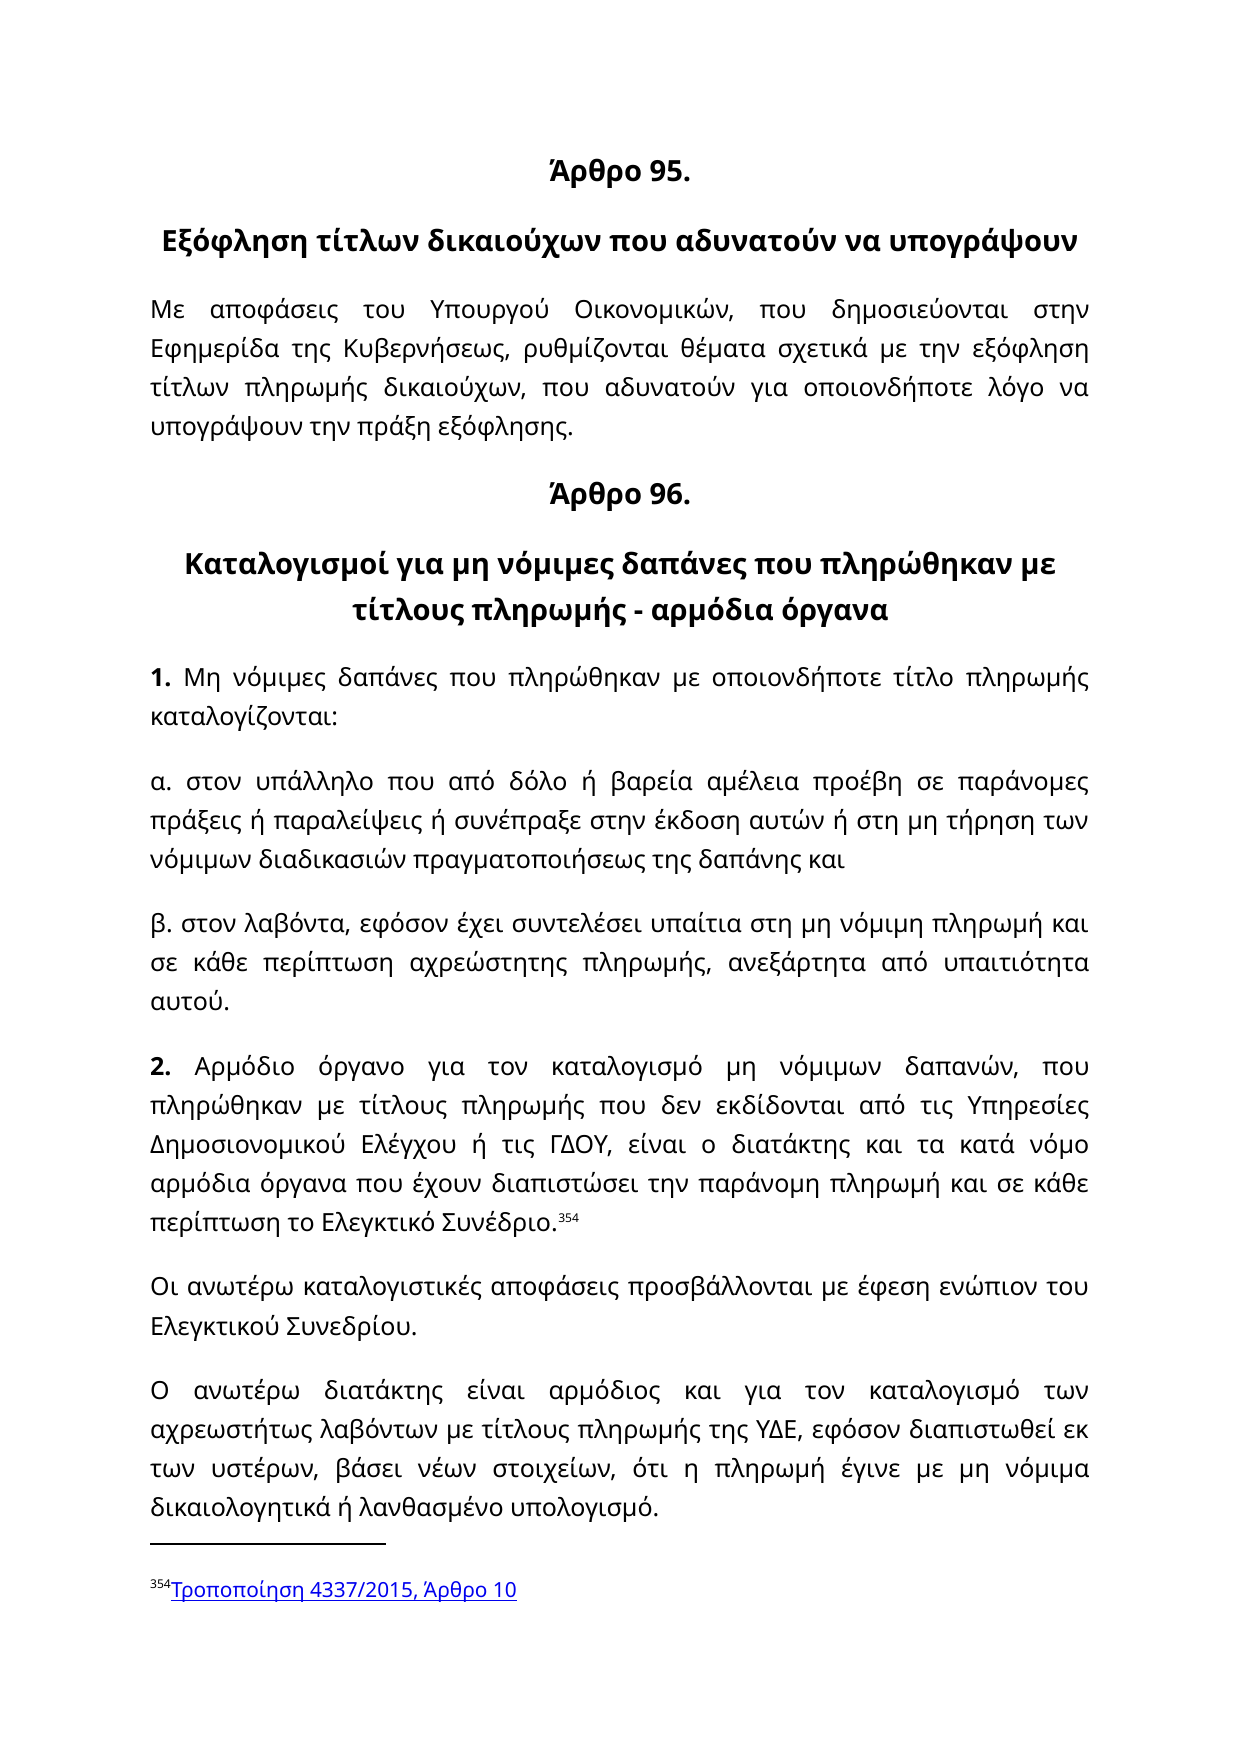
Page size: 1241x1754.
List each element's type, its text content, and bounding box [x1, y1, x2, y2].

subtitle Άρθρο 96. [150, 473, 1090, 513]
text 1. Μη νόμιμες δαπάνες που πληρώθηκαν με οποιονδήποτε τίτλο πληρωμής καταλογίζονται: [150, 660, 1090, 733]
text 2. Αρμόδιο όργανο για τον καταλογισμό μη νόμιμων δαπανών, που πληρώθηκαν με τίτλους πληρωμής που δεν εκδίδονται από τις Υπηρεσίες Δημοσιονομικού Ελέγχου ή τις ΓΔΟΥ, είναι ο διατάκτης και τα κατά νόμο αρμόδια όργανα που έχουν διαπιστώσει την παράνομη πληρωμή και σε κάθε περίπτωση το Ελεγκτικό Συνέδριο. [150, 1048, 1090, 1239]
text Οι ανωτέρω καταλογιστικές αποφάσεις προσβάλλονται με έφεση ενώπιον του Ελεγκτικού Συνεδρίου. [150, 1269, 1090, 1342]
subtitle Καταλογισμοί για μη νόμιμες δαπάνες που πληρώθηκαν με τίτλους πληρωμής - αρμόδια όργανα [150, 543, 1090, 629]
subtitle Άρθρο 95. [150, 150, 1090, 190]
text β. στον λαβόντα, εφόσον έχει συντελέσει υπαίτια στη μη νόμιμη πληρωμή και σε κάθε περίπτωση αχρεώστητης πληρωμής, ανεξάρτητα από υπαιτιότητα αυτού. [150, 906, 1090, 1018]
text Ο ανωτέρω διατάκτης είναι αρμόδιος και για τον καταλογισμό των αχρεωστήτως λαβόντων με τίτλους πληρωμής της ΥΔΕ, εφόσον διαπιστωθεί εκ των υστέρων, βάσει νέων στοιχείων, ότι η πληρωμή έγινε με μη νόμιμα δικαιολογητικά ή λανθασμένο υπολογισμό. [150, 1372, 1090, 1524]
text α. στον υπάλληλο που από δόλο ή βαρεία αμέλεια προέβη σε παράνομες πράξεις ή παραλείψεις ή συνέπραξε στην έκδοση αυτών ή στη μη τήρηση των νόμιμων διαδικασιών πραγματοποιήσεως της δαπάνης και [150, 763, 1090, 876]
text Με αποφάσεις του Υπουργού Οικονομικών, που δημοσιεύονται στην Εφημερίδα της Κυβερνήσεως, ρυθμίζονται θέματα σχετικά με την εξόφληση τίτλων πληρωμής δικαιούχων, που αδυνατούν για οποιονδήποτε λόγο να υπογράψουν την πράξη εξόφλησης. [150, 291, 1090, 443]
text Τροποποίηση 4337/2015, Άρθρο 10 [150, 1576, 1090, 1604]
subtitle Εξόφληση τίτλων δικαιούχων που αδυνατούν να υπογράψουν [150, 221, 1090, 260]
